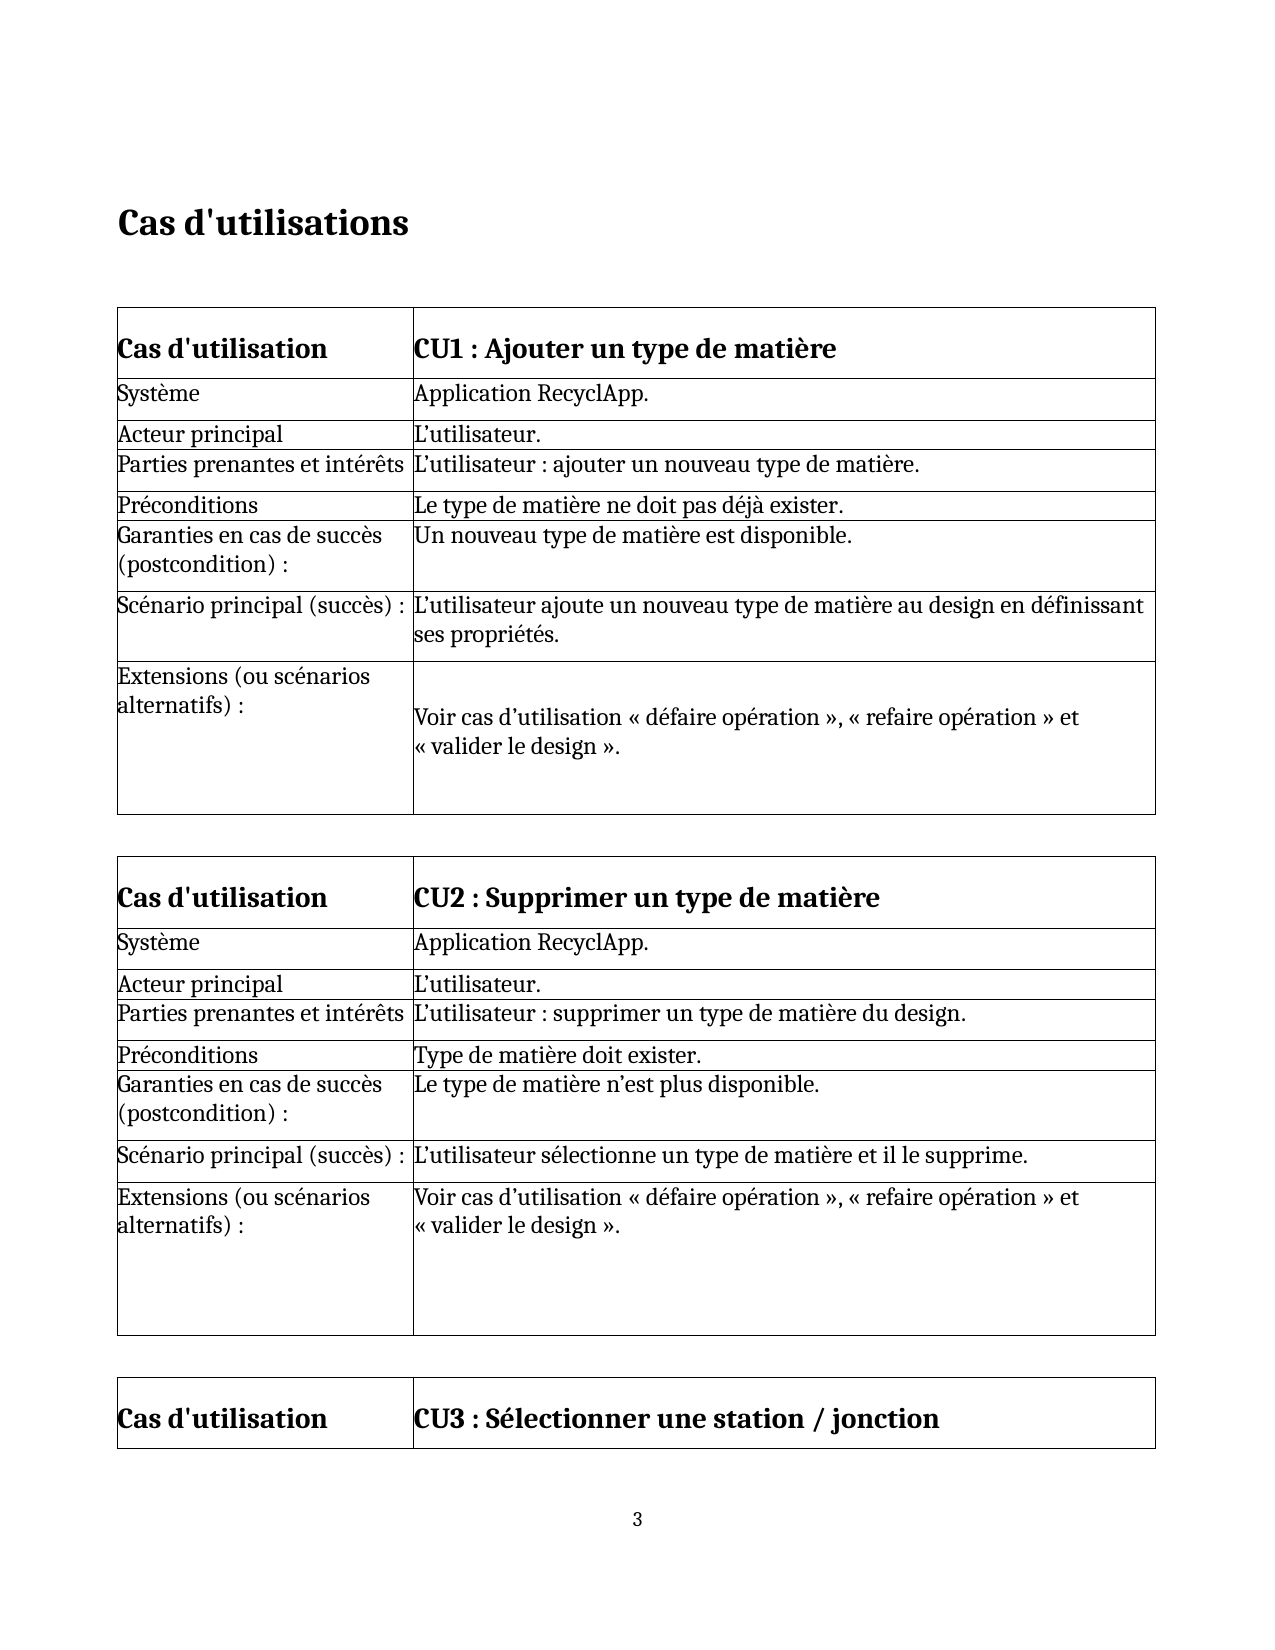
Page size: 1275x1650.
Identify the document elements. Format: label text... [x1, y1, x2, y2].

table_cell Acteur principal [118, 970, 413, 999]
table_cell Application RecyclApp. [414, 379, 1155, 420]
table_cell L’utilisateur : supprimer un type de matière du design. [414, 1000, 1155, 1040]
table_cell L’utilisateur ajoute un nouveau type de matière au design en définissant ses propriétés. [414, 592, 1155, 661]
table_header Cas d'utilisation [118, 1378, 413, 1448]
table_cell Préconditions [118, 492, 413, 520]
table_cell Scénario principal (succès) : [118, 592, 413, 661]
table_cell Préconditions [118, 1041, 413, 1070]
table_cell Un nouveau type de matière est disponible. [414, 521, 1155, 591]
subtitle Cas d'utilisations [118, 201, 1157, 245]
table_cell L’utilisateur sélectionne un type de matière et il le supprime. [414, 1141, 1155, 1182]
table_cell Garanties en cas de succès (postcondition) : [118, 521, 413, 591]
table_cell L’utilisateur. [414, 421, 1155, 449]
table_cell Le type de matière ne doit pas déjà exister. [414, 492, 1155, 520]
table_cell Garanties en cas de succès (postcondition) : [118, 1071, 413, 1140]
table_header CU1 : Ajouter un type de matière [414, 308, 1155, 378]
table_cell L’utilisateur : ajouter un nouveau type de matière. [414, 450, 1155, 491]
table_cell Extensions (ou scénarios alternatifs) : [118, 1183, 413, 1335]
table_header CU2 : Supprimer un type de matière [414, 857, 1155, 928]
table_header CU3 : Sélectionner une station / jonction [414, 1378, 1155, 1448]
table_cell Application RecyclApp. [414, 929, 1155, 969]
table_cell Scénario principal (succès) : [118, 1141, 413, 1182]
table_cell L’utilisateur. [414, 970, 1155, 999]
table_cell Type de matière doit exister. [414, 1041, 1155, 1070]
table_cell Voir cas d’utilisation « défaire opération », « refaire opération » et « valider le design ». [414, 662, 1155, 814]
table_cell Acteur principal [118, 421, 413, 449]
table_cell Voir cas d’utilisation « défaire opération », « refaire opération » et « valider le design ». [414, 1183, 1155, 1335]
table_header Cas d'utilisation [118, 308, 413, 378]
table_cell Système [118, 929, 413, 969]
table_cell Parties prenantes et intérêts [118, 450, 413, 491]
table_cell Extensions (ou scénarios alternatifs) : [118, 662, 413, 814]
table_cell Système [118, 379, 413, 420]
table_cell Le type de matière n’est plus disponible. [414, 1071, 1155, 1140]
table_header Cas d'utilisation [118, 857, 413, 928]
table_cell Parties prenantes et intérêts [118, 1000, 413, 1040]
